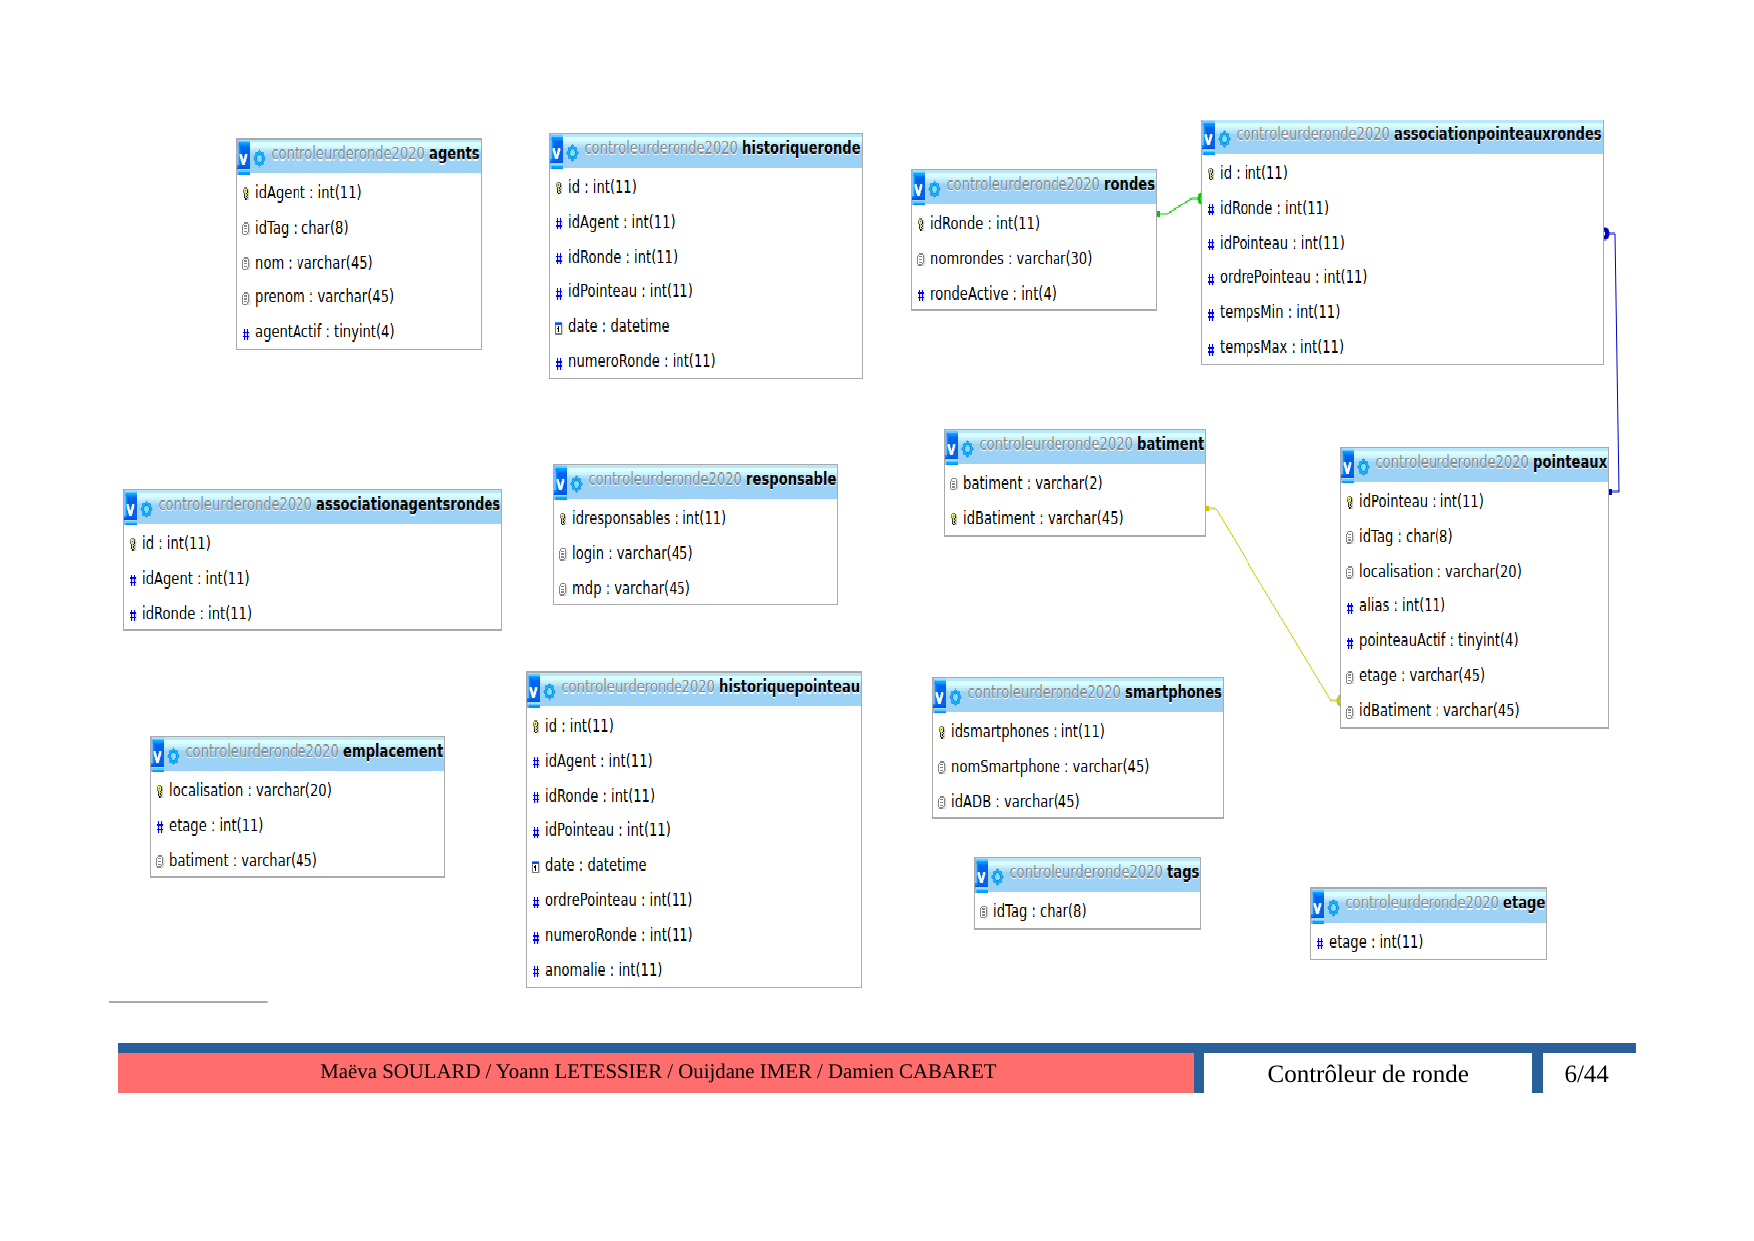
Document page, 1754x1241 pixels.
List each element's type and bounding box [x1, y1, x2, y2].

picture [109, 120, 1627, 1003]
